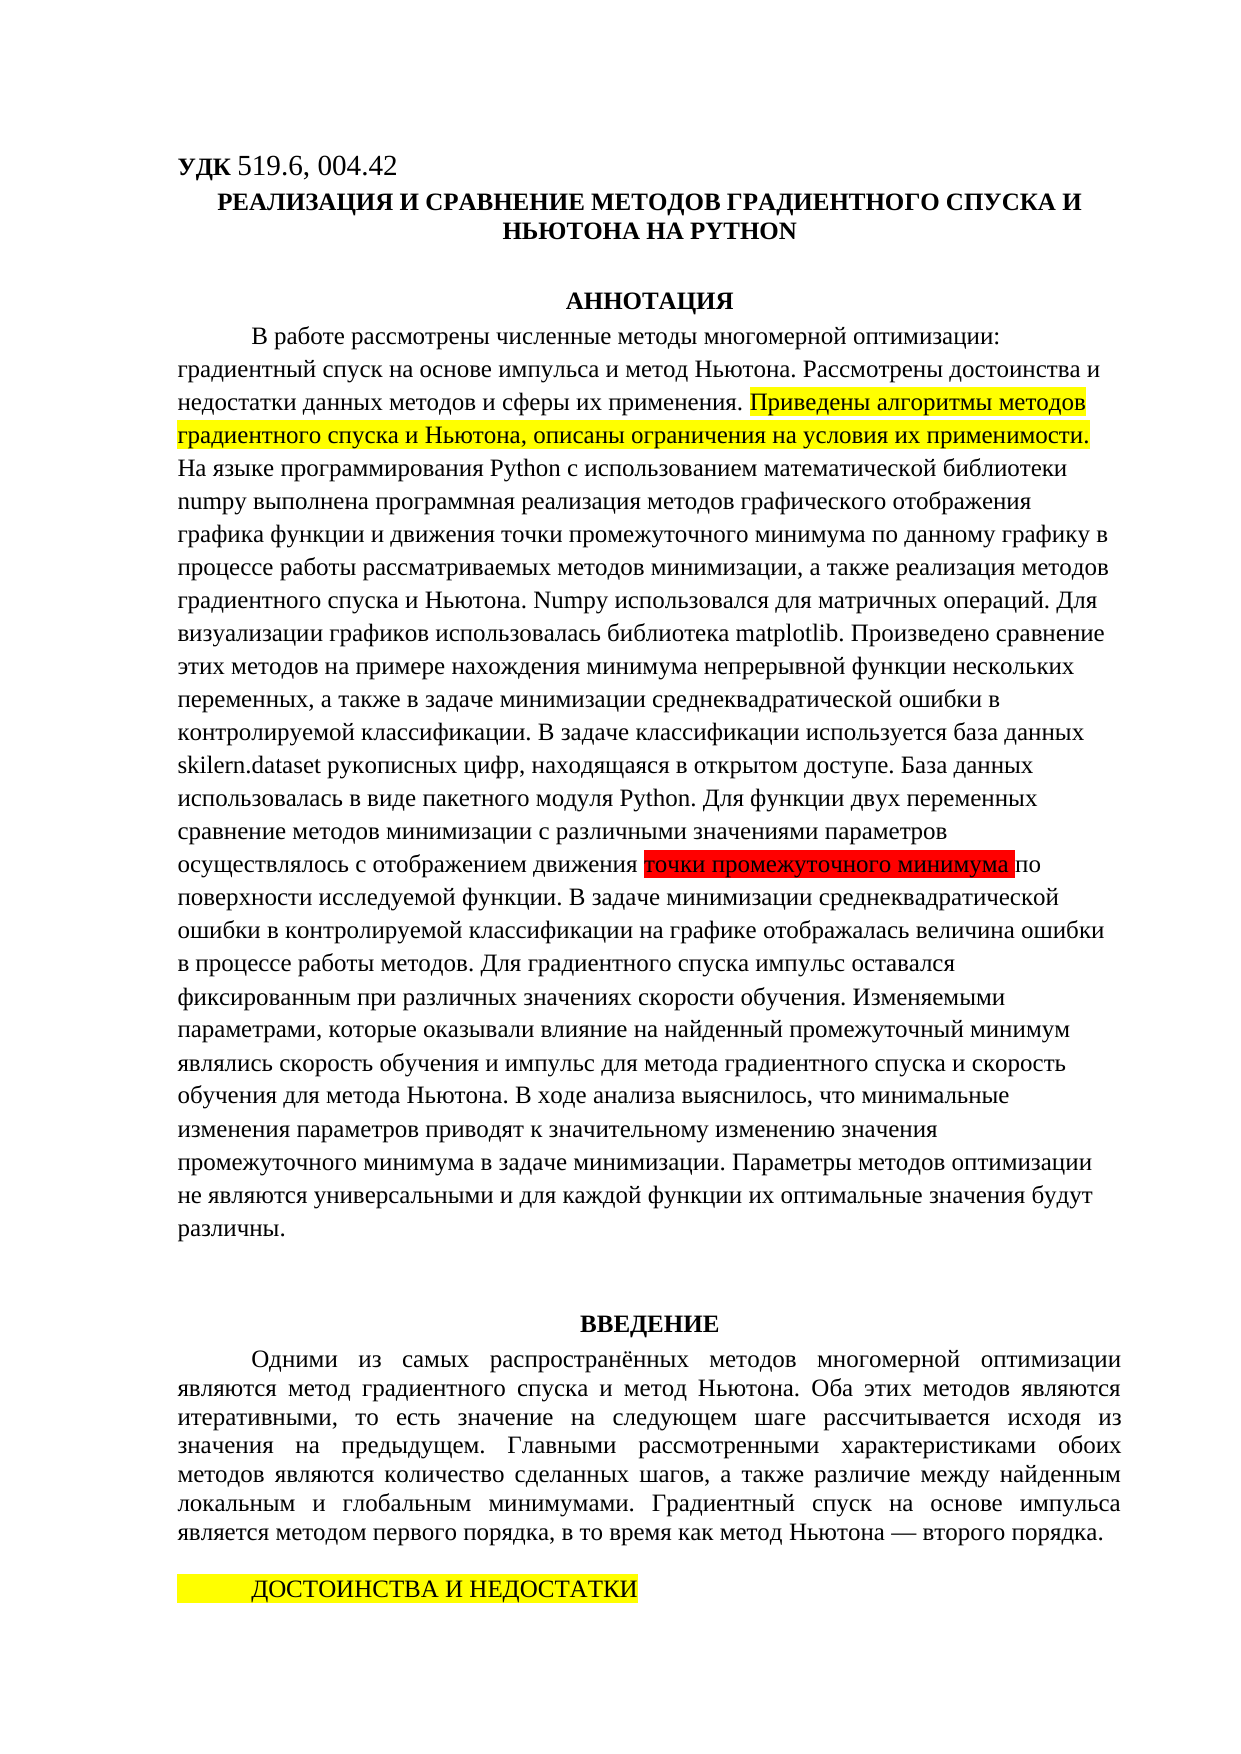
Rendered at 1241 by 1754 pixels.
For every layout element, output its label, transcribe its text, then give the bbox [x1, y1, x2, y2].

text УДК 519.6, 004.42 [177, 148, 1122, 181]
text Аннотация [177, 286, 1122, 315]
text В работе рассмотрены численные методы многомерной оптимизации: градиентный спуск на основе импульса и метод Ньютона. Рассмотрены достоинства и недостатки данных методов и сферы их применения. Приведены алгоритмы методов градиентного спуска и Ньютона, описаны ограничения на условия их применимости. На языке программирования Python с использованием математической библиотеки numpy выполнена программная реализация методов графического отображения графика функции и движения точки промежуточного минимума по данному графику в процессе работы рассматриваемых методов минимизации, а также реализация методов градиентного спуска и Ньютона. Numpy использовался для матричных операций. Для визуализации графиков использовалась библиотека matplotlib. Произведено сравнение этих методов на примере нахождения минимума непрерывной функции нескольких переменных, а также в задаче минимизации среднеквадратической ошибки в контролируемой классификации. В задаче классификации используется база данных skilern.dataset рукописных цифр, находящаяся в открытом доступе. База данных использовалась в виде пакетного модуля Python. Для функции двух переменных сравнение методов минимизации с различными значениями параметров осуществлялось с отображением движения точки промежуточного минимума по поверхности исследуемой функции. В задаче минимизации среднеквадратической ошибки в контролируемой классификации на графике отображалась величина ошибки в процессе работы методов. Для градиентного спуска импульс оставался фиксированным при различных значениях скорости обучения. Изменяемыми параметрами, которые оказывали влияние на найденный промежуточный минимум являлись скорость обучения и импульс для метода градиентного спуска и скорость обучения для метода Ньютона. В ходе анализа выяснилось, что минимальные изменения параметров приводят к значительному изменению значения промежуточного минимума в задаче минимизации. Параметры методов оптимизации не являются универсальными и для каждой функции их оптимальные значения будут различны. [177, 321, 1122, 1241]
list Одними из самых распространённых методов многомерной оптимизации являются метод градиентного спуска и метод Ньютона. Оба этих методов являются итеративными, то есть значение на следующем шаге рассчитывается исходя из значения на предыдущем. Главными рассмотренными характеристиками обоих методов являются количество сделанных шагов, а также различие между найденным локальным и глобальным минимумами. Градиентный спуск на основе импульса является методом первого порядка, в то время как метод Ньютона — второго порядка. [177, 1344, 1122, 1546]
text Введение [177, 1309, 1122, 1338]
list ДОСТОИНСТВА И НЕДОСТАТКИ [177, 1574, 1122, 1603]
text реализация и сравнение методов градиентного спуска и ньютона на python [177, 187, 1122, 245]
